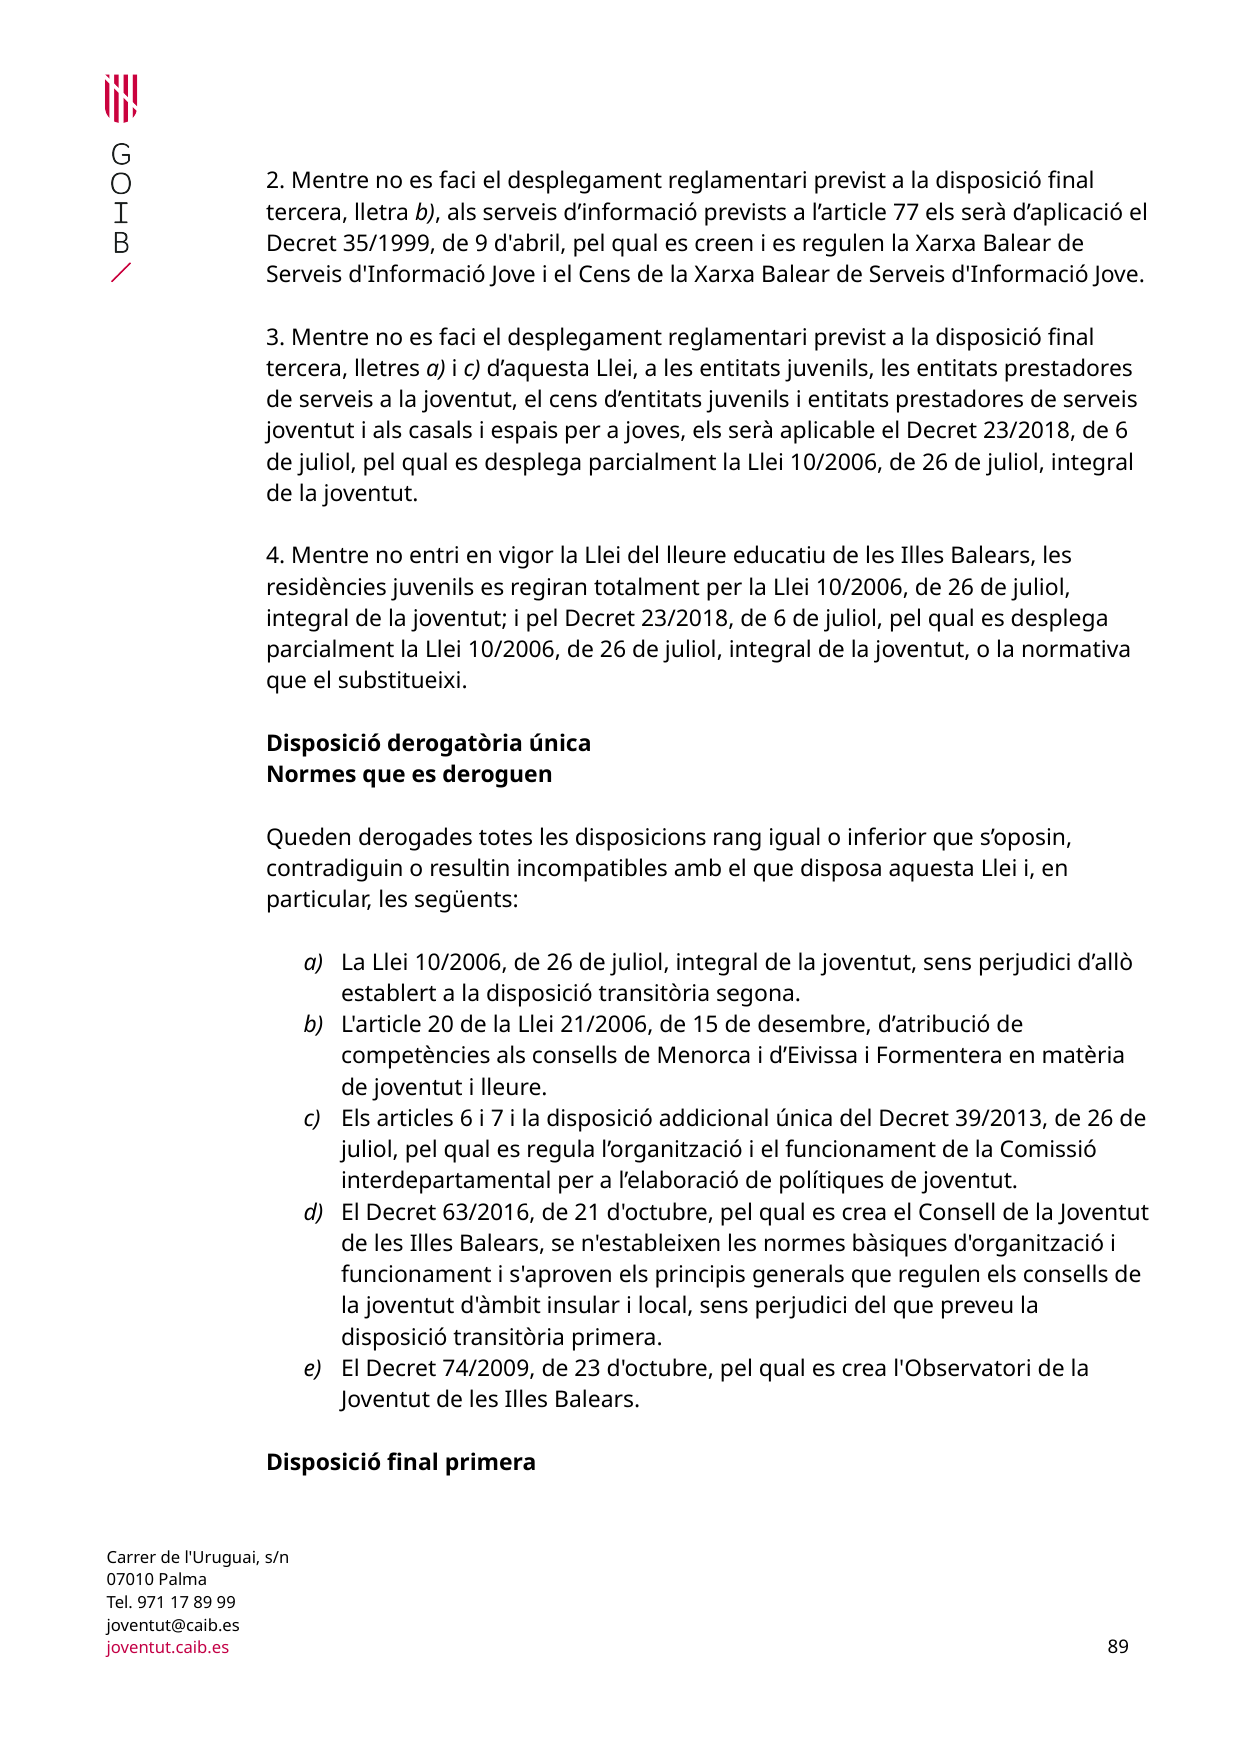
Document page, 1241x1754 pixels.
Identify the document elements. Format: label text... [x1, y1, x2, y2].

text Disposició derogatòria única [266, 727, 1152, 758]
text 2. Mentre no es faci el desplegament reglamentari previst a la disposició final tercera, lletra b), als serveis d’informació prevists a l’article 77 els serà d’aplicació el Decret 35/1999, de 9 d'abril, pel qual es creen i es regulen la Xarxa Balear de Serveis d'Informació Jove i el Cens de la Xarxa Balear de Serveis d'Informació Jove. [266, 164, 1152, 289]
picture [76, 51, 166, 313]
text Normes que es deroguen [266, 758, 1152, 789]
text Queden derogades totes les disposicions rang igual o inferior que s’oposin, contradiguin o resultin incompatibles amb el que disposa aquesta Llei i, en particular, les següents: [266, 820, 1152, 914]
text Disposició final primera [266, 1445, 1152, 1477]
list El Decret 63/2016, de 21 d'octubre, pel qual es crea el Consell de la Joventut de les Illes Balears, se n'estableixen les normes bàsiques d'organització i funcionament i s'aproven els principis generals que regulen els consells de la joventut d'àmbit insular i local, sens perjudici del que preveu la disposició transitòria primera. [303, 1195, 1152, 1352]
text 3. Mentre no es faci el desplegament reglamentari previst a la disposició final tercera, lletres a) i c) d’aquesta Llei, a les entitats juvenils, les entitats prestadores de serveis a la joventut, el cens d’entitats juvenils i entitats prestadores de serveis joventut i als casals i espais per a joves, els serà aplicable el Decret 23/2018, de 6 de juliol, pel qual es desplega parcialment la Llei 10/2006, de 26 de juliol, integral de la joventut. [266, 320, 1152, 508]
list El Decret 74/2009, de 23 d'octubre, pel qual es crea l'Observatori de la Joventut de les Illes Balears. [303, 1352, 1152, 1414]
list La Llei 10/2006, de 26 de juliol, integral de la joventut, sens perjudici d’allò establert a la disposició transitòria segona. [303, 945, 1152, 1008]
text 4. Mentre no entri en vigor la Llei del lleure educatiu de les Illes Balears, les residències juvenils es regiran totalment per la Llei 10/2006, de 26 de juliol, integral de la joventut; i pel Decret 23/2018, de 6 de juliol, pel qual es desplega parcialment la Llei 10/2006, de 26 de juliol, integral de la joventut, o la normativa que el substitueixi. [266, 539, 1152, 695]
list L'article 20 de la Llei 21/2006, de 15 de desembre, d’atribució de competències als consells de Menorca i d’Eivissa i Formentera en matèria de joventut i lleure. [303, 1008, 1152, 1102]
list Els articles 6 i 7 i la disposició addicional única del Decret 39/2013, de 26 de juliol, pel qual es regula l’organització i el funcionament de la Comissió interdepartamental per a l’elaboració de polítiques de joventut. [303, 1102, 1152, 1195]
